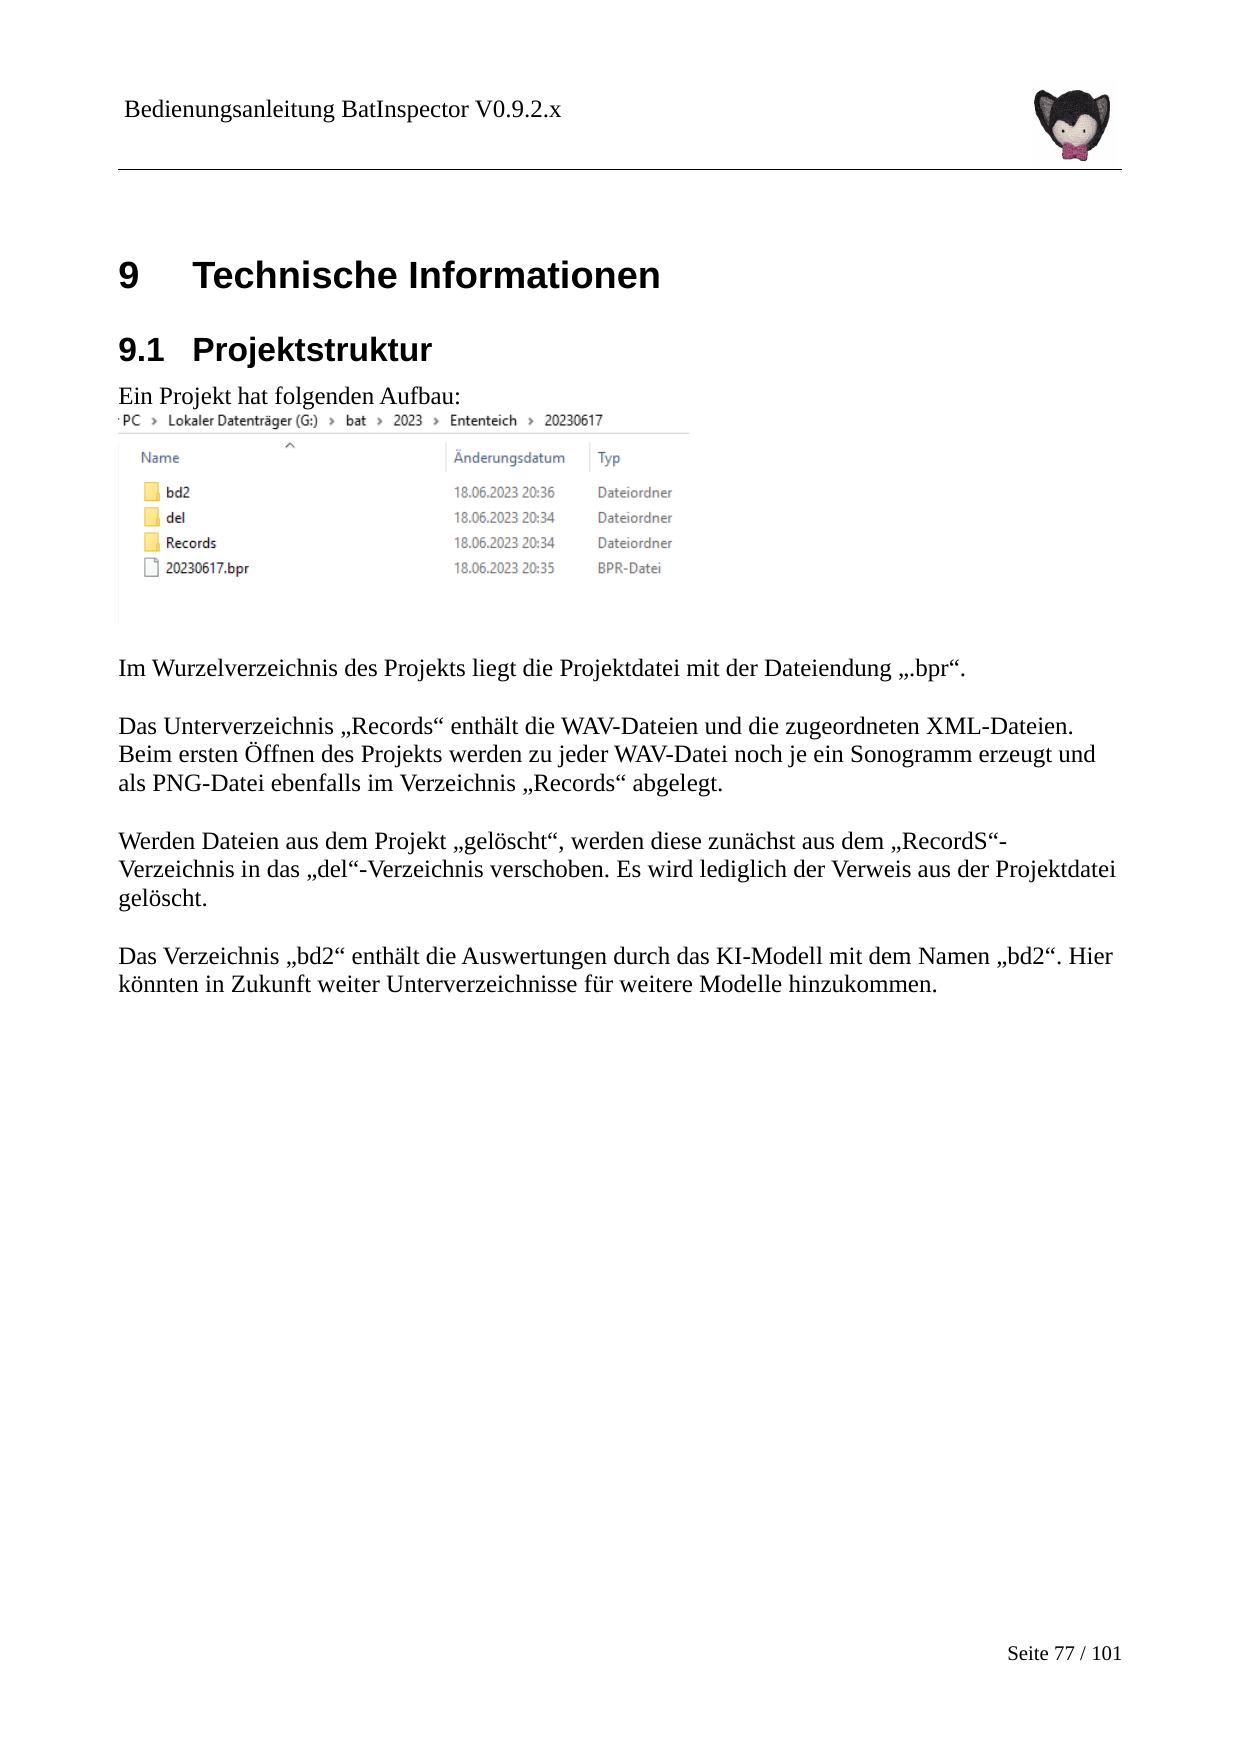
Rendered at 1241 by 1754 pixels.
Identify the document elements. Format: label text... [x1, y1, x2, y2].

text Das Unterverzeichnis „Records“ enthält die WAV-Dateien und die zugeordneten XML-Dateien. Beim ersten Öffnen des Projekts werden zu jeder WAV-Datei noch je ein Sonogramm erzeugt und als PNG-Datei ebenfalls im Verzeichnis „Records“ abgelegt. [118, 711, 1122, 797]
text Ein Projekt hat folgenden Aufbau: [118, 381, 1122, 410]
subtitle Technische Informationen [118, 253, 1122, 297]
subtitle Projektstruktur [118, 330, 1122, 369]
picture [1030, 80, 1119, 169]
text Im Wurzelverzeichnis des Projekts liegt die Projektdatei mit der Dateiendung „.bpr“. [118, 653, 1122, 682]
text Das Verzeichnis „bd2“ enthält die Auswertungen durch das KI-Modell mit dem Namen „bd2“. Hier könnten in Zukunft weiter Unterverzeichnisse für weitere Modelle hinzukommen. [118, 941, 1122, 998]
picture [118, 410, 690, 625]
text Werden Dateien aus dem Projekt „gelöscht“, werden diese zunächst aus dem „RecordS“-Verzeichnis in das „del“-Verzeichnis verschoben. Es wird lediglich der Verweis aus der Projektdatei gelöscht. [118, 826, 1122, 912]
